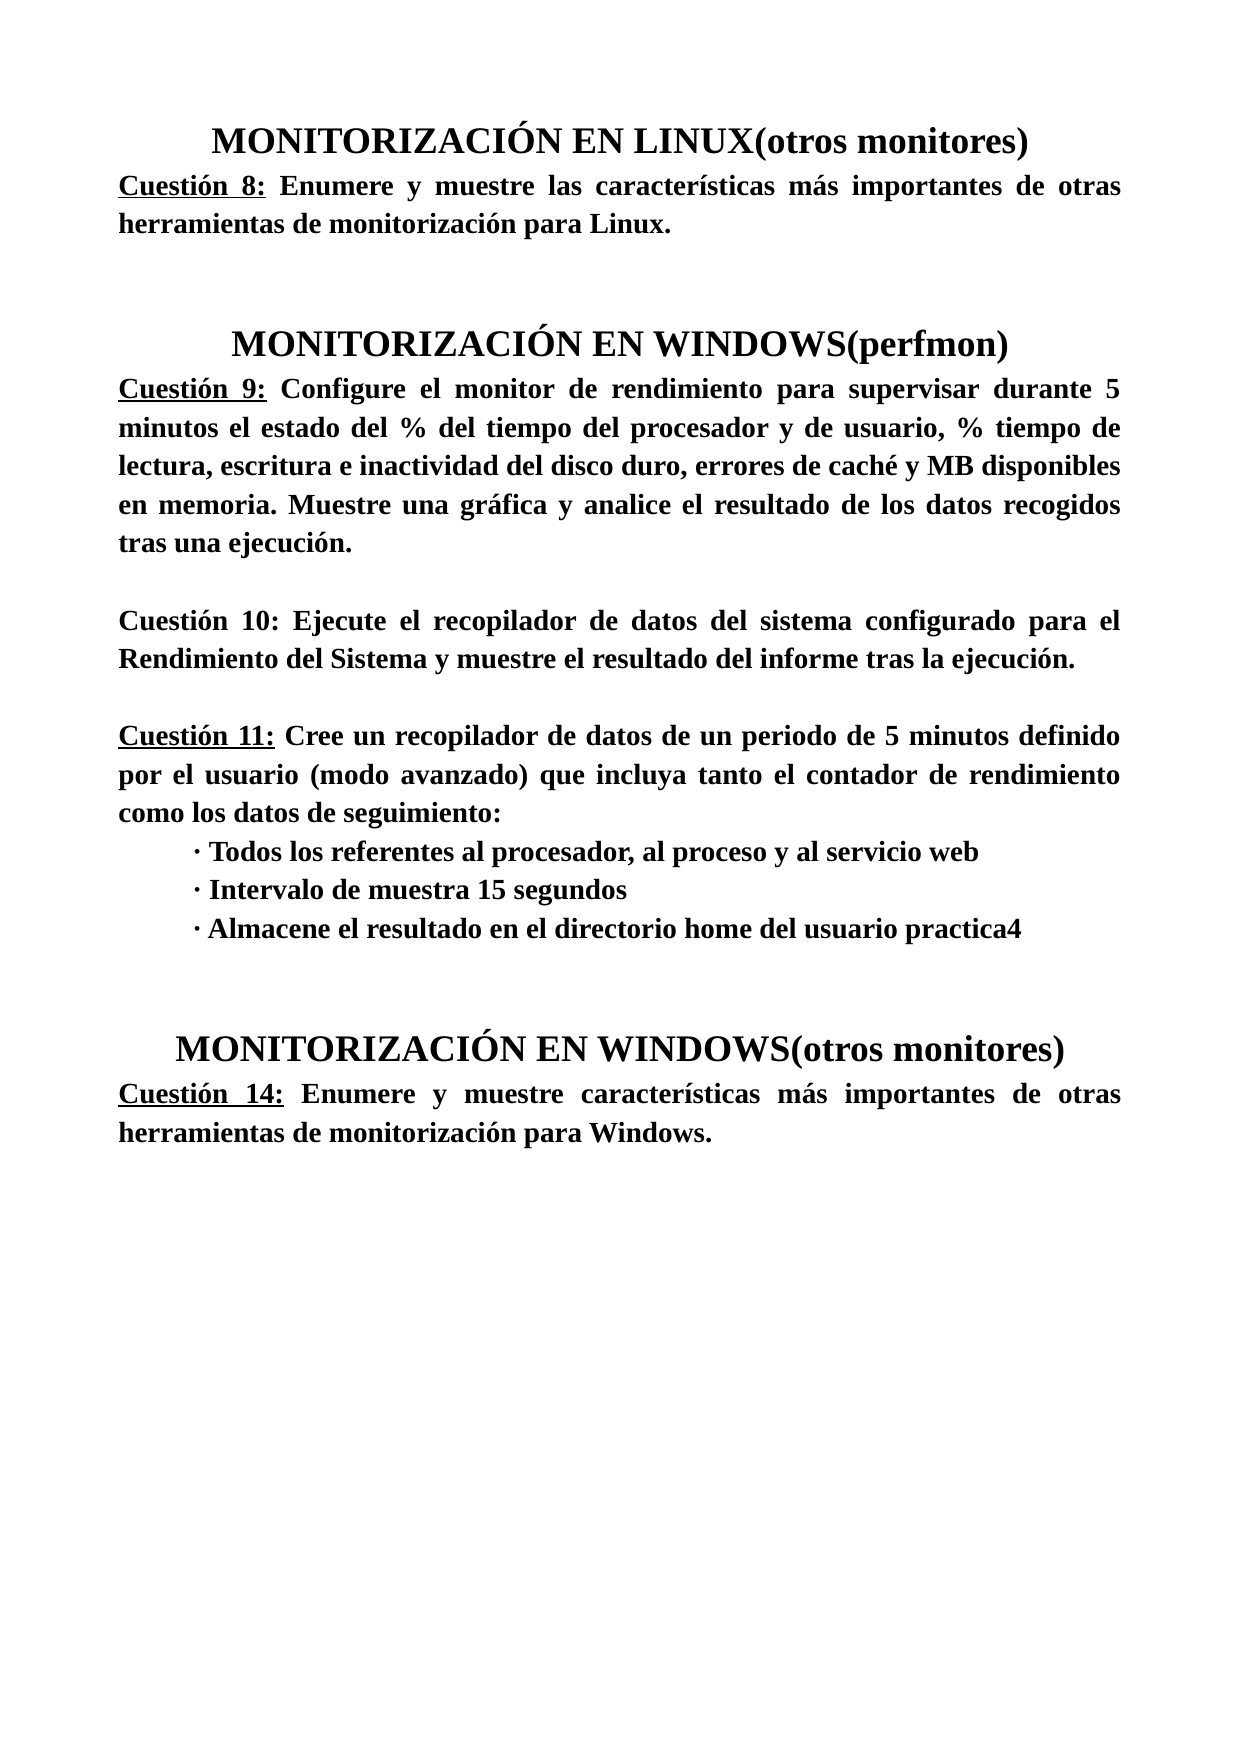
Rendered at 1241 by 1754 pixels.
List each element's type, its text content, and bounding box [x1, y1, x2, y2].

text MONITORIZACIÓN EN WINDOWS(otros monitores) [118, 1027, 1122, 1070]
text · Intervalo de muestra 15 segundos [118, 872, 1122, 906]
text MONITORIZACIÓN EN LINUX(otros monitores) [118, 118, 1122, 161]
text · Almacene el resultado en el directorio home del usuario practica4 [118, 911, 1122, 944]
text Cuestión 11: Cree un recopilador de datos de un periodo de 5 minutos definido por el usuario (modo avanzado) que incluya tanto el contador de rendimiento como los datos de seguimiento: [118, 718, 1122, 829]
text Cuestión 9: Configure el monitor de rendimiento para supervisar durante 5 minutos el estado del % del tiempo del procesador y de usuario, % tiempo de lectura, escritura e inactividad del disco duro, errores de caché y MB disponibles en memoria. Muestre una gráfica y analice el resultado de los datos recogidos tras una ejecución. [118, 371, 1122, 559]
text Cuestión 8: Enumere y muestre las características más importantes de otras herramientas de monitorización para Linux. [118, 168, 1122, 240]
text Cuestión 10: Ejecute el recopilador de datos del sistema configurado para el Rendimiento del Sistema y muestre el resultado del informe tras la ejecución. [118, 603, 1122, 675]
text · Todos los referentes al procesador, al proceso y al servicio web [118, 834, 1122, 867]
text Cuestión 14: Enumere y muestre características más importantes de otras herramientas de monitorización para Windows. [118, 1076, 1122, 1148]
text MONITORIZACIÓN EN WINDOWS(perfmon) [118, 322, 1122, 365]
